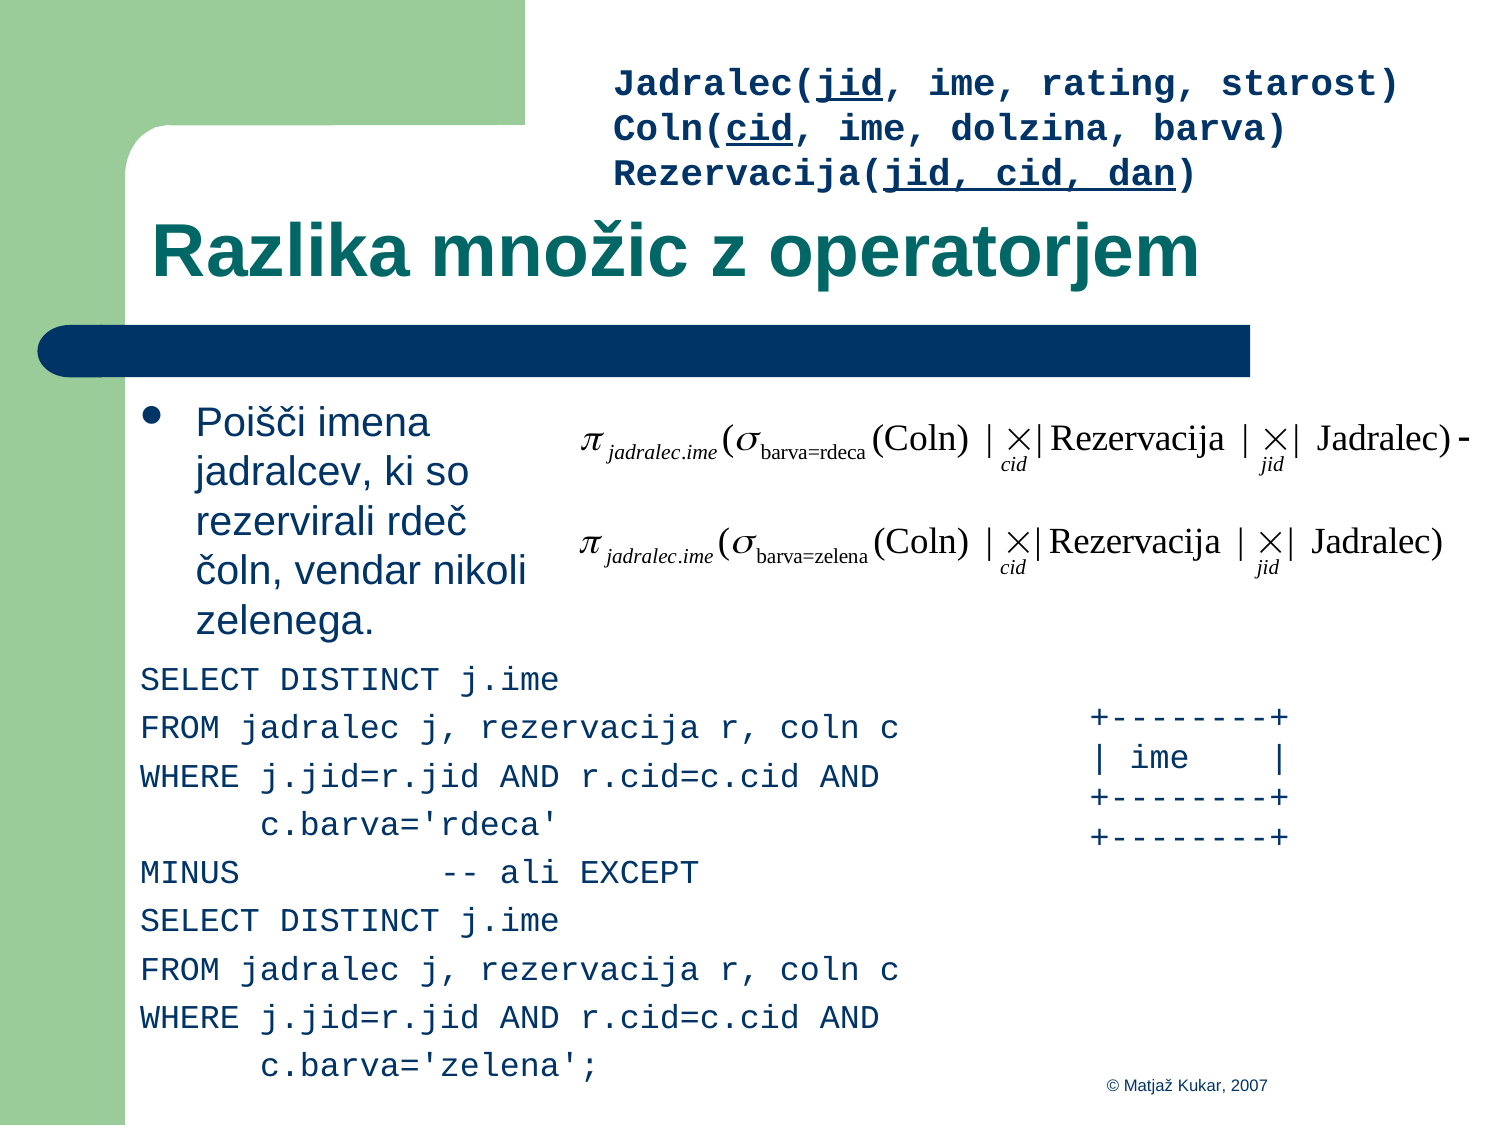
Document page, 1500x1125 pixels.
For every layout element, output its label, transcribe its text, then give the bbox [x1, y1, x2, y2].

text_box © Matjaž Kukar, 2007 [949, 1025, 1426, 1103]
title Razlika množic z operatorjem [136, 136, 1414, 301]
list SELECT DISTINCT j.ime FROM jadralec j, rezervacija r, coln c WHERE j.jid=r.jid AND r.cid=c.cid AND c.barva='rdeca' MINUS -- ali EXCEPT SELECT DISTINCT j.ime FROM jadralec j, rezervacija r, coln c WHERE j.jid=r.jid AND r.cid=c.cid AND c.barva='zelena'; [125, 650, 1075, 1101]
text_box +--------+ | ime | +--------+ +--------+ [1074, 687, 1500, 863]
chart [576, 412, 1485, 485]
list Poišči imena jadralcev, ki so rezervirali rdeč čoln, vendar nikoli zelenega. [125, 387, 576, 653]
text_box [575, 516, 1450, 593]
text_box Jadralec(jid, ime, rating, starost) Coln(cid, ime, dolzina, barva) Rezervacija(jid, cid, dan) [523, 49, 1416, 201]
